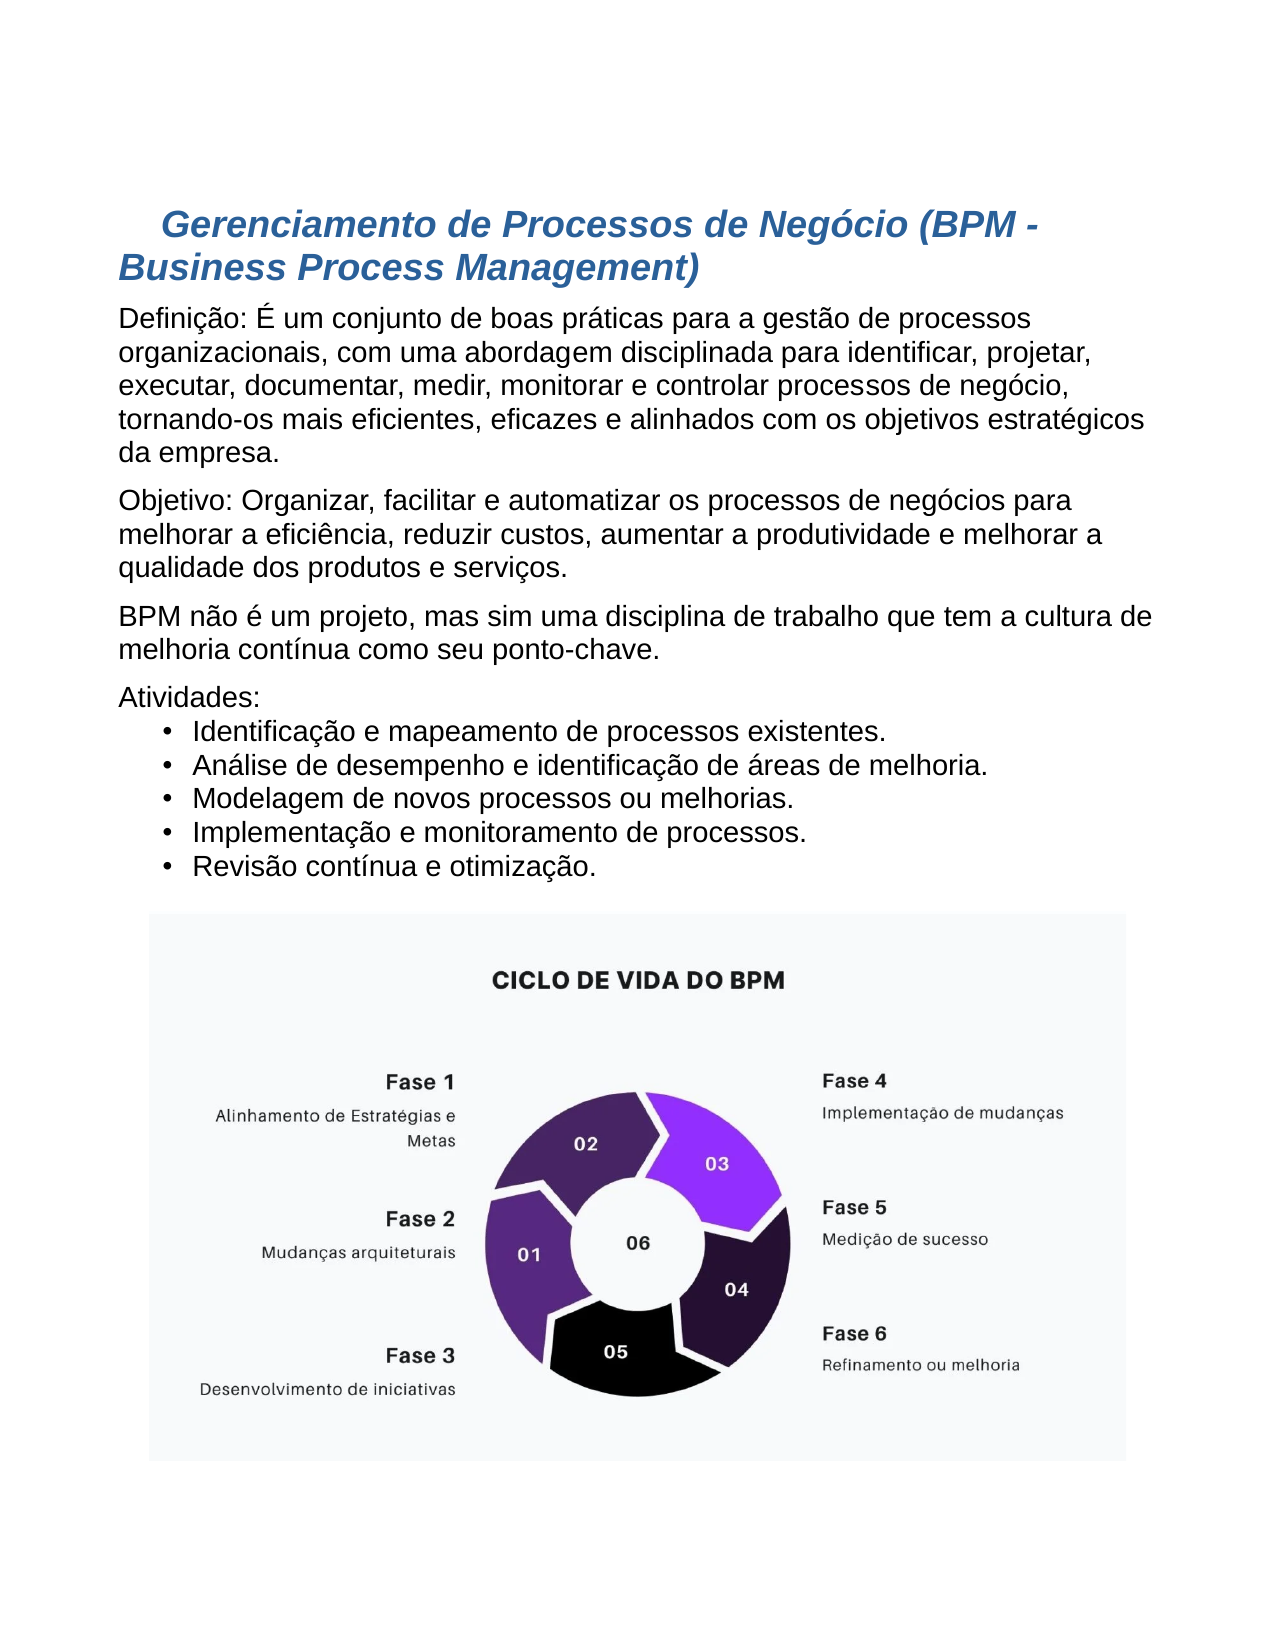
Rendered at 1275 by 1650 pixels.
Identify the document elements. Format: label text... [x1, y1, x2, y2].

list Revisão contínua e otimização. [162, 849, 1157, 883]
list Identificação e mapeamento de processos existentes. [162, 714, 1157, 748]
list Implementação e monitoramento de processos. [162, 815, 1157, 849]
subtitle Gerenciamento de Processos de Negócio (BPM - Business Process Management) [118, 201, 1157, 289]
text Atividades: [118, 680, 1157, 714]
picture [149, 911, 1127, 1461]
text BPM não é um projeto, mas sim uma disciplina de trabalho que tem a cultura de melhoria contínua como seu ponto-chave. [118, 599, 1157, 666]
text Objetivo: Organizar, facilitar e automatizar os processos de negócios para melhorar a eficiência, reduzir custos, aumentar a produtividade e melhorar a qualidade dos produtos e serviços. [118, 483, 1157, 584]
text Definição: É um conjunto de boas práticas para a gestão de processos organizacionais, com uma abordagem disciplinada para identificar, projetar, executar, documentar, medir, monitorar e controlar processos de negócio, tornando-os mais eficientes, eficazes e alinhados com os objetivos estratégicos da empresa. [118, 301, 1157, 469]
list Análise de desempenho e identificação de áreas de melhoria. [162, 748, 1157, 781]
list Modelagem de novos processos ou melhorias. [162, 781, 1157, 815]
